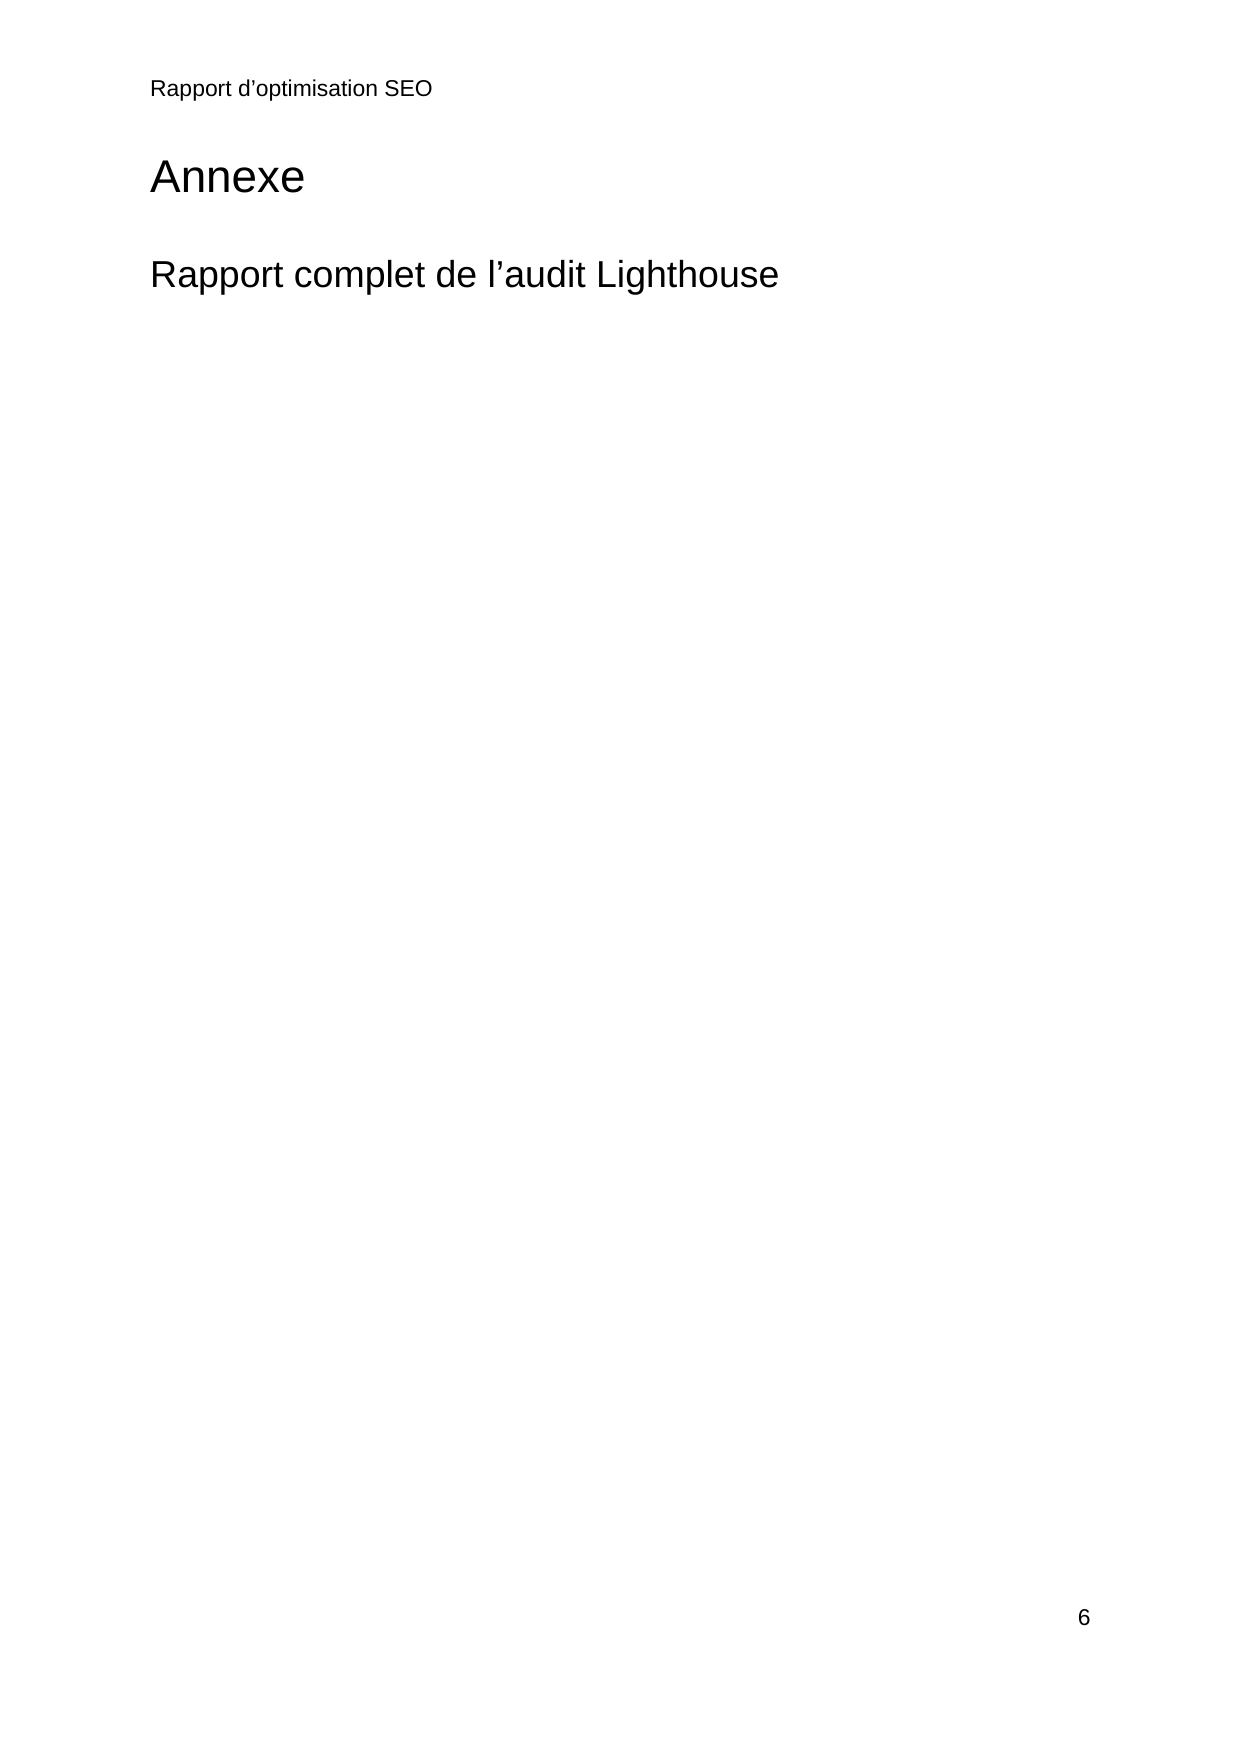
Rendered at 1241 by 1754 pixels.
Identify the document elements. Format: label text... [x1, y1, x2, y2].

subtitle Annexe [150, 150, 1090, 203]
subtitle Rapport complet de l’audit Lighthouse [150, 253, 1090, 296]
